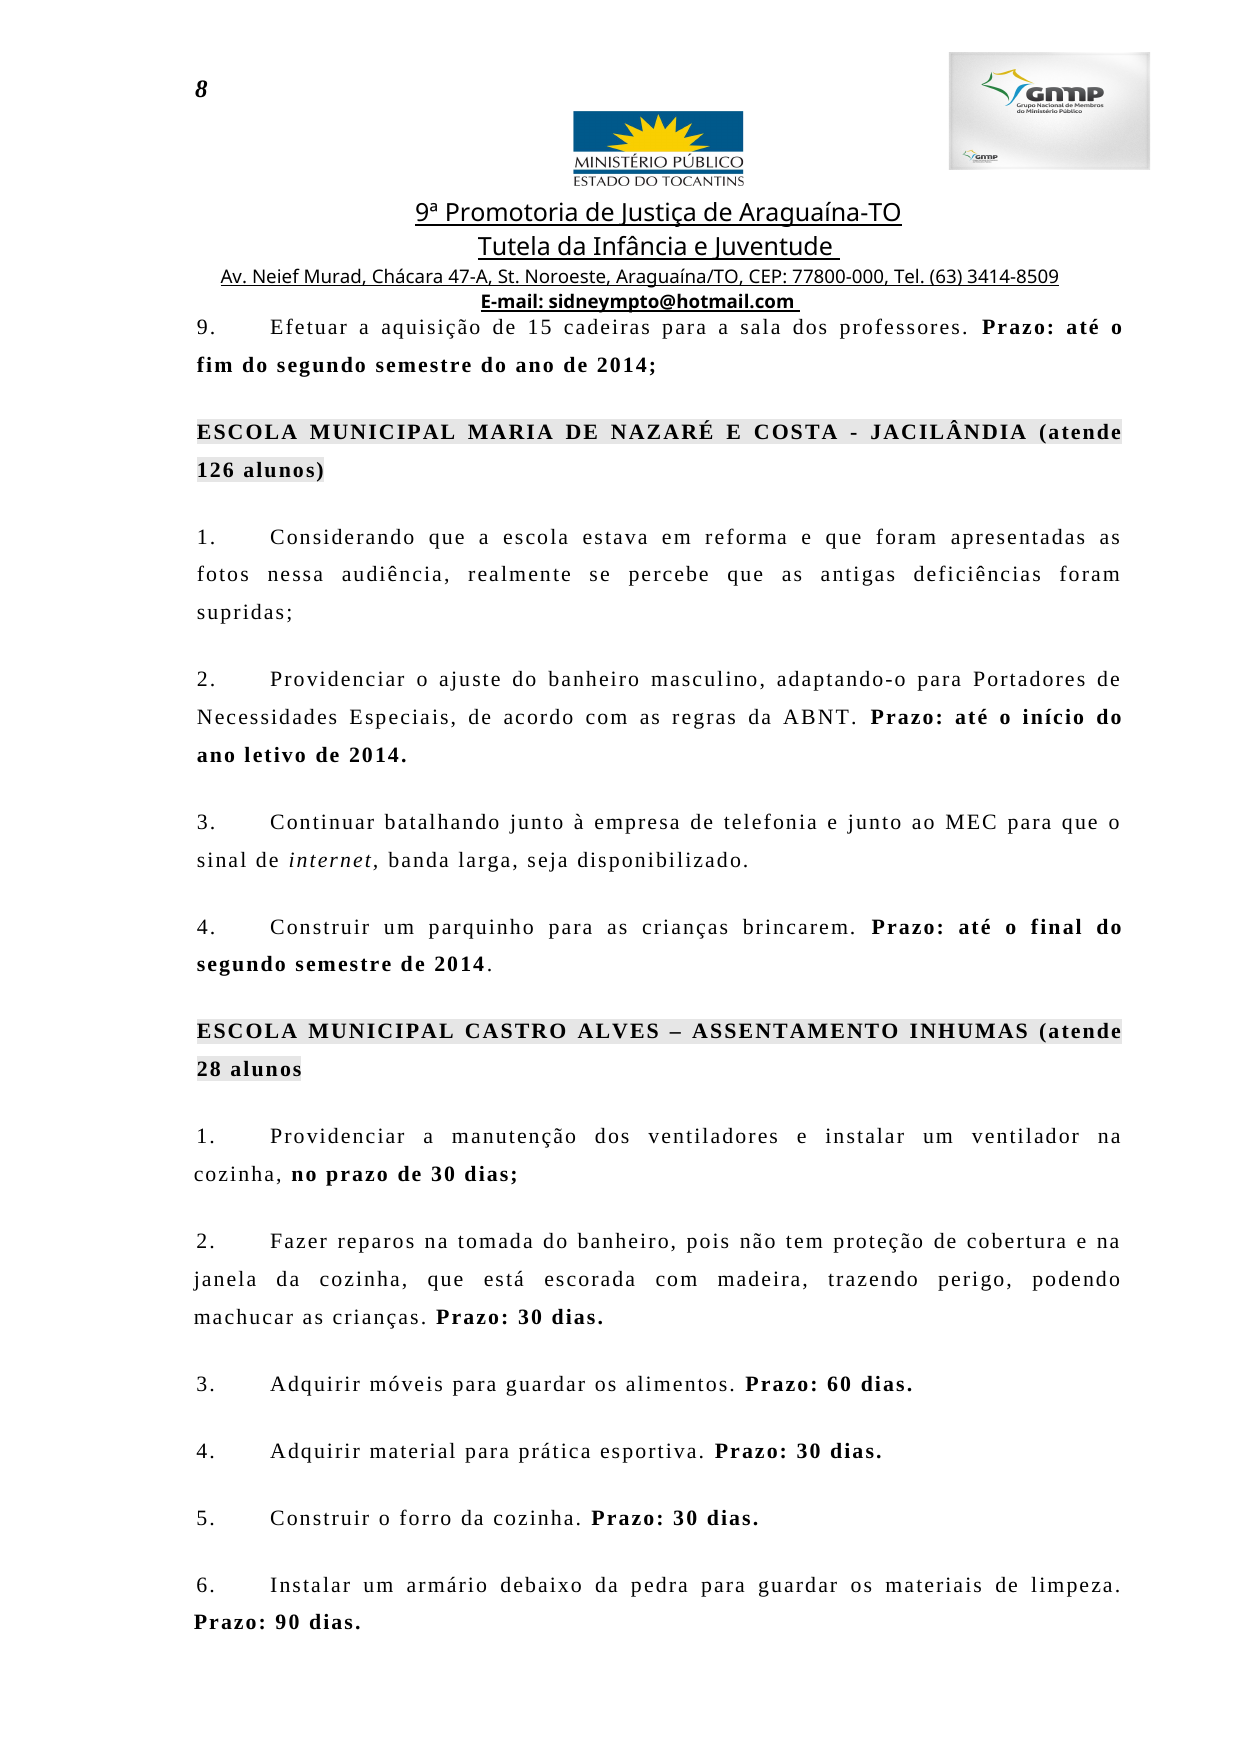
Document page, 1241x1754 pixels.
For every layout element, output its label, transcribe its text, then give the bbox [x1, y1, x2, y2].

list Adquirir material para prática esportiva. Prazo: 30 dias. [193, 1438, 1122, 1463]
list Fazer reparos na tomada do banheiro, pois não tem proteção de cobertura e na janela da cozinha, que está escorada com madeira, trazendo perigo, podendo machucar as crianças. Prazo: 30 dias. [193, 1228, 1122, 1329]
list Efetuar a aquisição de 15 cadeiras para a sala dos professores. Prazo: até o fim do segundo semestre do ano de 2014; [197, 314, 1122, 377]
list Construir o forro da cozinha. Prazo: 30 dias. [193, 1504, 1122, 1530]
list Instalar um armário debaixo da pedra para guardar os materiais de limpeza. Prazo: 90 dias. [193, 1572, 1122, 1634]
list Construir um parquinho para as crianças brincarem. Prazo: até o final do segundo semestre de 2014. [197, 914, 1122, 977]
picture [573, 111, 744, 186]
list Providenciar a manutenção dos ventiladores e instalar um ventilador na cozinha, no prazo de 30 dias; [193, 1123, 1122, 1186]
picture [948, 52, 1150, 170]
list Continuar batalhando junto à empresa de telefonia e junto ao MEC para que o sinal de internet, banda larga, seja disponibilizado. [197, 809, 1122, 872]
list Providenciar o ajuste do banheiro masculino, adaptando-o para Portadores de Necessidades Especiais, de acordo com as regras da ABNT. Prazo: até o início do ano letivo de 2014. [197, 666, 1122, 767]
list Considerando que a escola estava em reforma e que foram apresentadas as fotos nessa audiência, realmente se percebe que as antigas deficiências foram supridas; [197, 524, 1122, 624]
list Adquirir móveis para guardar os alimentos. Prazo: 60 dias. [193, 1371, 1122, 1396]
text ESCOLA MUNICIPAL MARIA DE NAZARÉ E COSTA - JACILÂNDIA (atende 126 alunos) [197, 419, 1122, 482]
text ESCOLA MUNICIPAL CASTRO ALVES – ASSENTAMENTO INHUMAS (atende 28 alunos [197, 1018, 1122, 1081]
